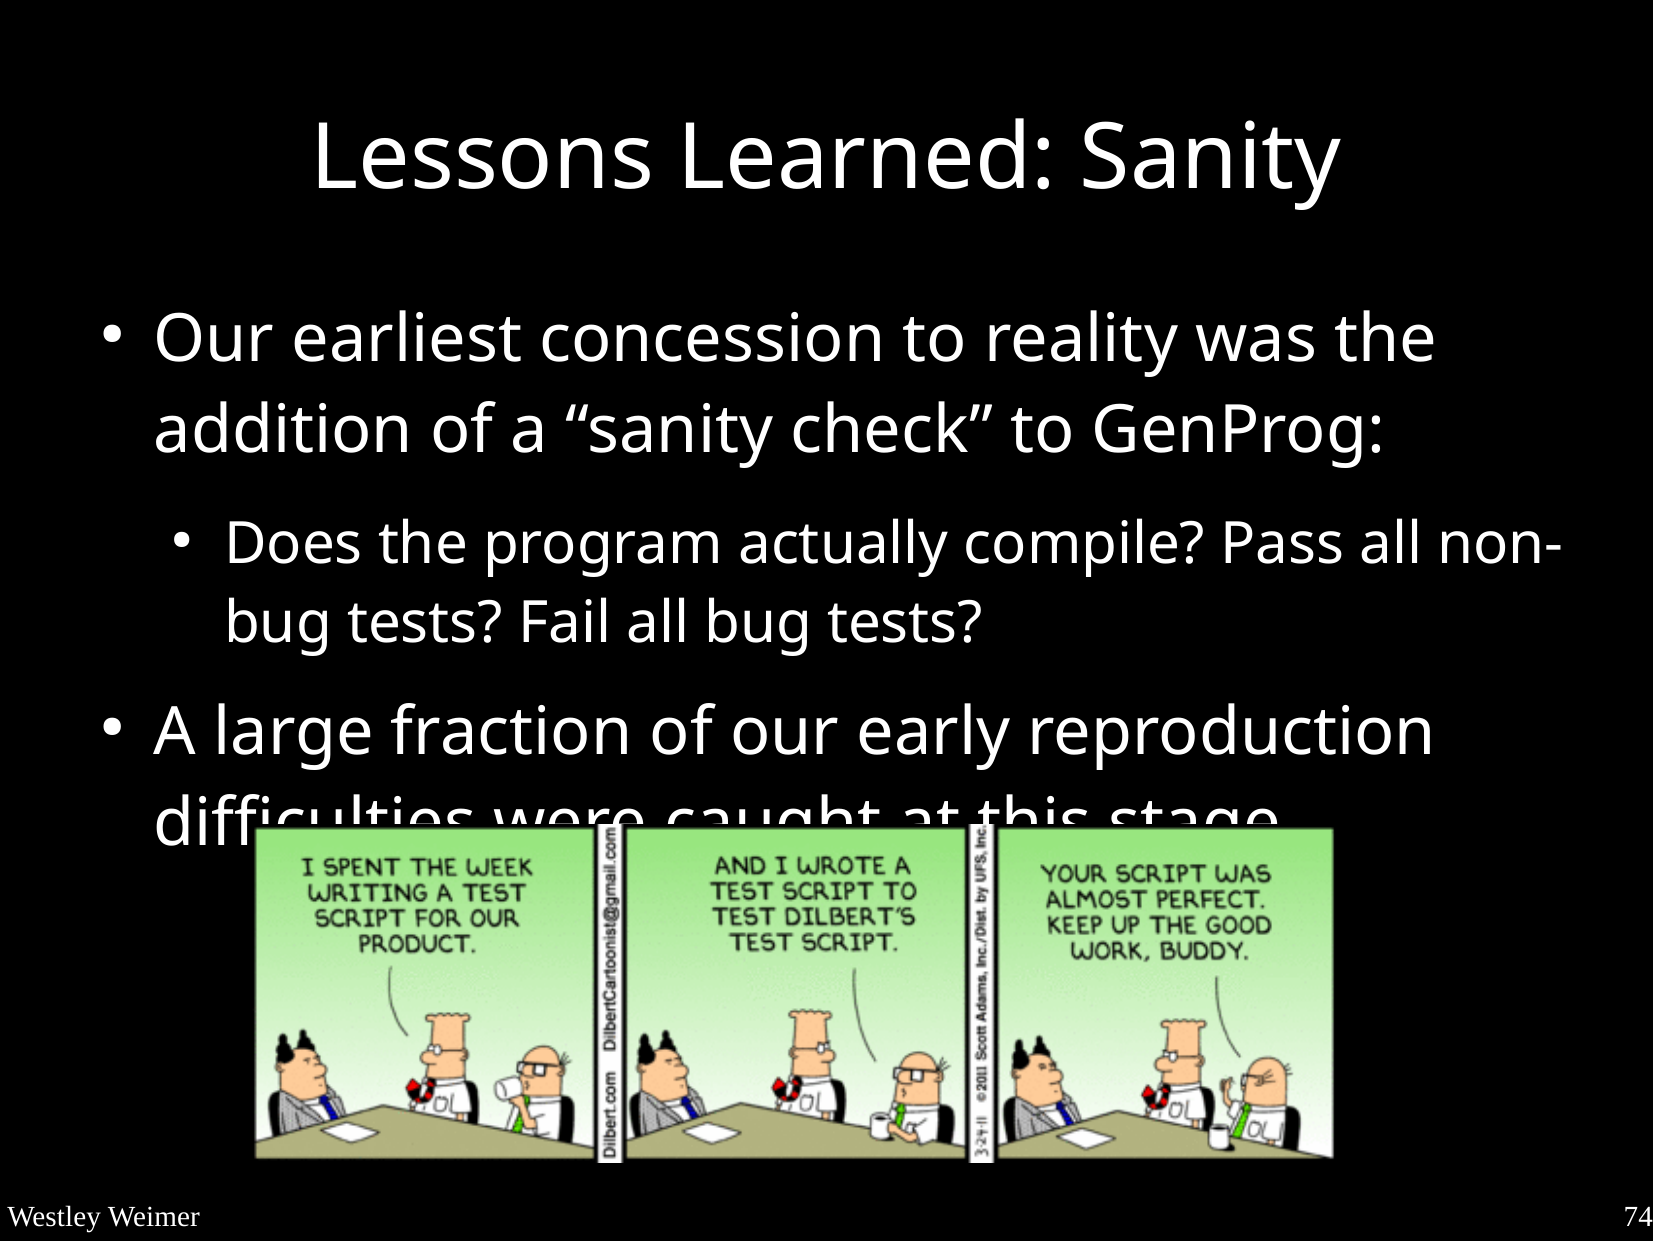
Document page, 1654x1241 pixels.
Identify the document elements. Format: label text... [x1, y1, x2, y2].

list Our earliest concession to reality was the addition of a “sanity check” to GenProg: Does the program actually compile? Pass all non-bug tests? Fail all bug tests? A large fraction of our early reproduction difficulties were caught at this stage. [82, 290, 1571, 1109]
title Lessons Learned: Sanity [82, 49, 1571, 257]
picture [251, 824, 1338, 1163]
